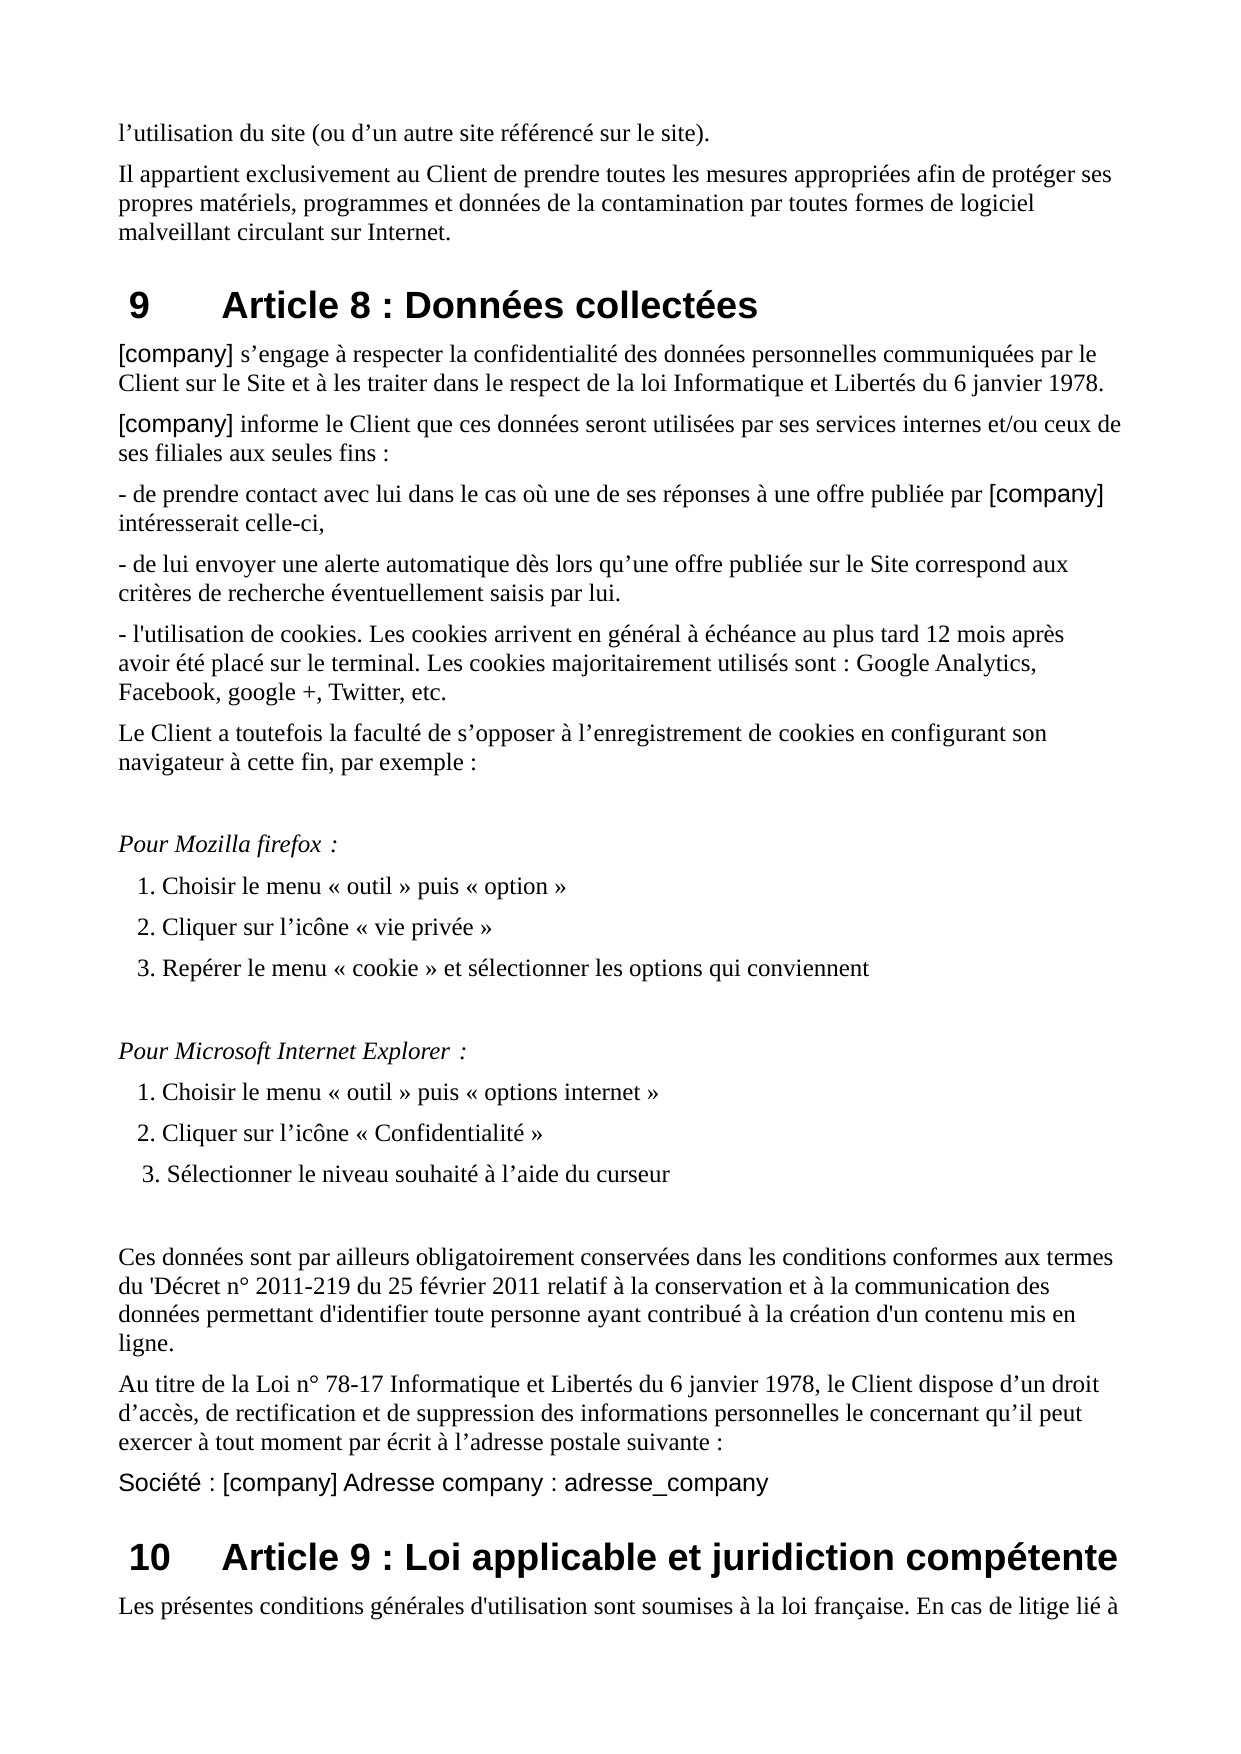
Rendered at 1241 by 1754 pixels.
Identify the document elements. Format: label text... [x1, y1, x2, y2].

subtitle Article 9 : Loi applicable et juridiction compétente [118, 1534, 1122, 1578]
text Il appartient exclusivement au Client de prendre toutes les mesures appropriées afin de protéger ses propres matériels, programmes et données de la contamination par toutes formes de logiciel malveillant circulant sur Internet. [118, 159, 1122, 246]
text 1. Choisir le menu « outil » puis « options internet » [118, 1077, 1122, 1106]
text Le Client a toutefois la faculté de s’opposer à l’enregistrement de cookies en configurant son navigateur à cette fin, par exemple : [118, 718, 1122, 776]
text [company] s’engage à respecter la confidentialité des données personnelles communiquées par le Client sur le Site et à les traiter dans le respect de la loi Informatique et Libertés du 6 janvier 1978. [118, 339, 1122, 397]
text 1. Choisir le menu « outil » puis « option » [118, 871, 1122, 899]
text Pour Microsoft Internet Explorer : [118, 1036, 1122, 1064]
text - l'utilisation de cookies. Les cookies arrivent en général à échéance au plus tard 12 mois après avoir été placé sur le terminal. Les cookies majoritairement utilisés sont : Google Analytics, Facebook, google +, Twitter, etc. [118, 619, 1122, 706]
text Au titre de la Loi n° 78-17 Informatique et Libertés du 6 janvier 1978, le Client dispose d’un droit d’accès, de rectification et de suppression des informations personnelles le concernant qu’il peut exercer à tout moment par écrit à l’adresse postale suivante : [118, 1369, 1122, 1456]
text Pour Mozilla firefox : [118, 829, 1122, 858]
text 2. Cliquer sur l’icône « Confidentialité » [118, 1118, 1122, 1147]
subtitle Article 8 : Données collectées [118, 283, 1122, 327]
text l’utilisation du site (ou d’un autre site référencé sur le site). [118, 118, 1122, 147]
text 3. Repérer le menu « cookie » et sélectionner les options qui conviennent [118, 953, 1122, 982]
text Société : [company] Adresse company : adresse_company [118, 1468, 1122, 1497]
text Les présentes conditions générales d'utilisation sont soumises à la loi française. En cas de litige lié à [118, 1591, 1122, 1619]
text - de prendre contact avec lui dans le cas où une de ses réponses à une offre publiée par [company] intéresserait celle-ci, [118, 479, 1122, 537]
text 3. Sélectionner le niveau souhaité à l’aide du curseur [118, 1159, 1122, 1188]
text Ces données sont par ailleurs obligatoirement conservées dans les conditions conformes aux termes du 'Décret n° 2011-219 du 25 février 2011 relatif à la conservation et à la communication des données permettant d'identifier toute personne ayant contribué à la création d'un contenu mis en ligne. [118, 1242, 1122, 1357]
text 2. Cliquer sur l’icône « vie privée » [118, 912, 1122, 941]
text - de lui envoyer une alerte automatique dès lors qu’une offre publiée sur le Site correspond aux critères de recherche éventuellement saisis par lui. [118, 549, 1122, 607]
text [company] informe le Client que ces données seront utilisées par ses services internes et/ou ceux de ses filiales aux seules fins : [118, 409, 1122, 467]
